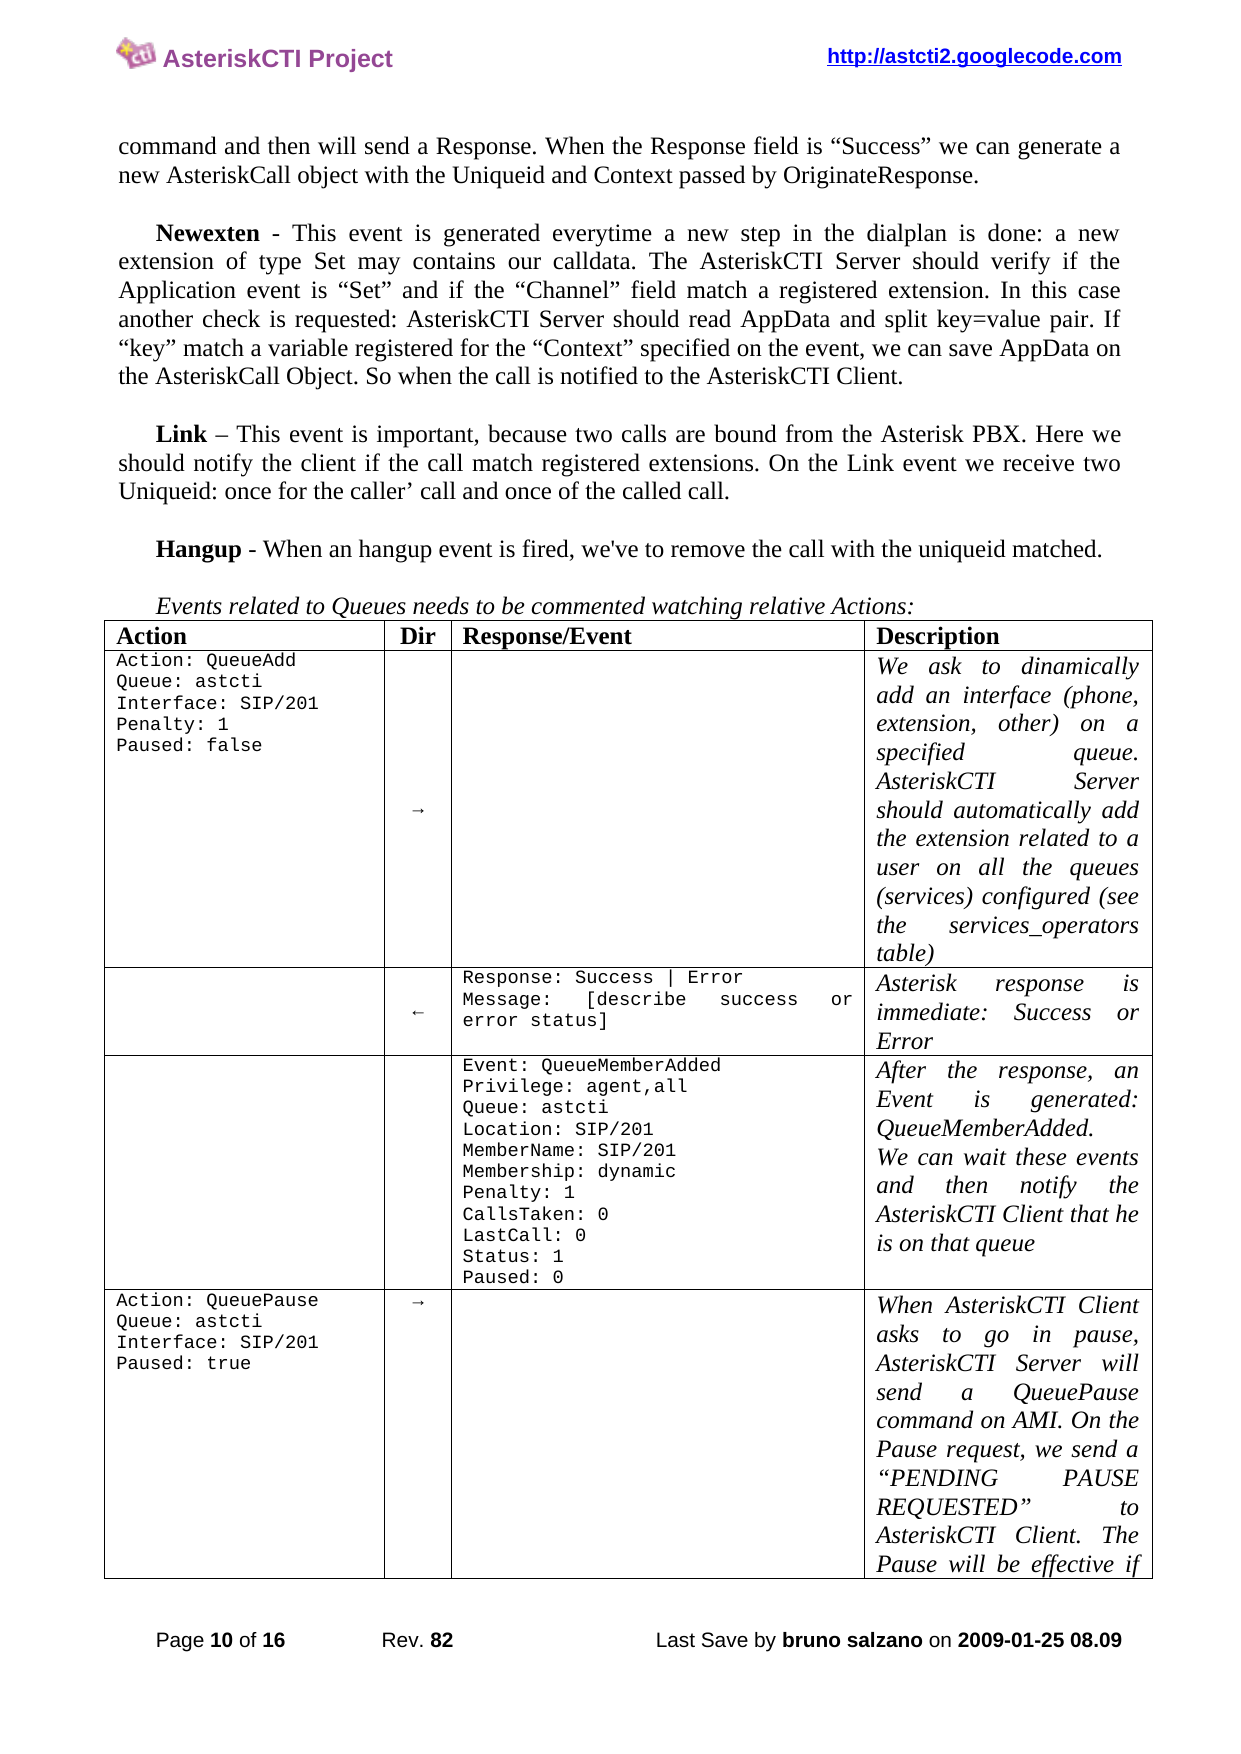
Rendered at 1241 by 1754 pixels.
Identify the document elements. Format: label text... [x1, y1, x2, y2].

table_cell Response: Success | Error Message: [describe success or error status] [452, 968, 864, 1054]
table_header Dir [385, 621, 451, 650]
table_cell Asterisk response is immediate: Success or Error [865, 968, 1152, 1054]
table_cell After the response, an Event is generated: QueueMemberAdded. We can wait these events and then notify the AsteriskCTI Client that he is on that queue [865, 1056, 1152, 1289]
table_header Response/Event [452, 621, 864, 650]
table_cell [452, 651, 864, 967]
table_header Action [105, 621, 384, 650]
table_cell Action: QueuePause Queue: astcti Interface: SIP/201 Paused: true [105, 1290, 384, 1578]
table_cell When AsteriskCTI Client asks to go in pause, AsteriskCTI Server will send a QueuePause command on AMI. On the Pause request, we send a “PENDING PAUSE REQUESTED” to AsteriskCTI Client. The Pause will be effective if [865, 1290, 1152, 1578]
text Hangup - When an hangup event is fired, we've to remove the call with the uniqueid matched. [118, 534, 1122, 563]
table_cell We ask to dinamically add an interface (phone, extension, other) on a specified queue. AsteriskCTI Server should automatically add the extension related to a user on all the queues (services) configured (see the services_operators table) [865, 651, 1152, 967]
table_cell Event: QueueMemberAdded Privilege: agent,all Queue: astcti Location: SIP/201 MemberName: SIP/201 Membership: dynamic Penalty: 1 CallsTaken: 0 LastCall: 0 Status: 1 Paused: 0 [452, 1056, 864, 1289]
table_cell [105, 968, 384, 1054]
text Link – This event is important, because two calls are bound from the Asterisk PBX. Here we should notify the client if the call match registered extensions. On the Link event we receive two Uniqueid: once for the caller’ call and once of the called call. [118, 419, 1122, 505]
table_cell → [385, 651, 451, 967]
table_header Description [865, 621, 1152, 650]
table_cell ← [385, 968, 451, 1054]
table_cell [385, 1056, 451, 1289]
picture [116, 34, 157, 74]
table_cell [105, 1056, 384, 1289]
table_cell [452, 1290, 864, 1578]
text Newexten - This event is generated everytime a new step in the dialplan is done: a new extension of type Set may contains our calldata. The AsteriskCTI Server should verify if the Application event is “Set” and if the “Channel” field match a registered extension. In this case another check is requested: AsteriskCTI Server should read AppData and split key=value pair. If “key” match a variable registered for the “Context” specified on the event, we can save AppData on the AsteriskCall Object. So when the call is notified to the AsteriskCTI Client. [118, 218, 1122, 390]
table_cell → [385, 1290, 451, 1578]
text command and then will send a Response. When the Response field is “Success” we can generate a new AsteriskCall object with the Uniqueid and Context passed by OriginateResponse. [118, 131, 1122, 189]
table_cell Action: QueueAdd Queue: astcti Interface: SIP/201 Penalty: 1 Paused: false [105, 651, 384, 967]
text Events related to Queues needs to be commented watching relative Actions: [118, 591, 1122, 620]
